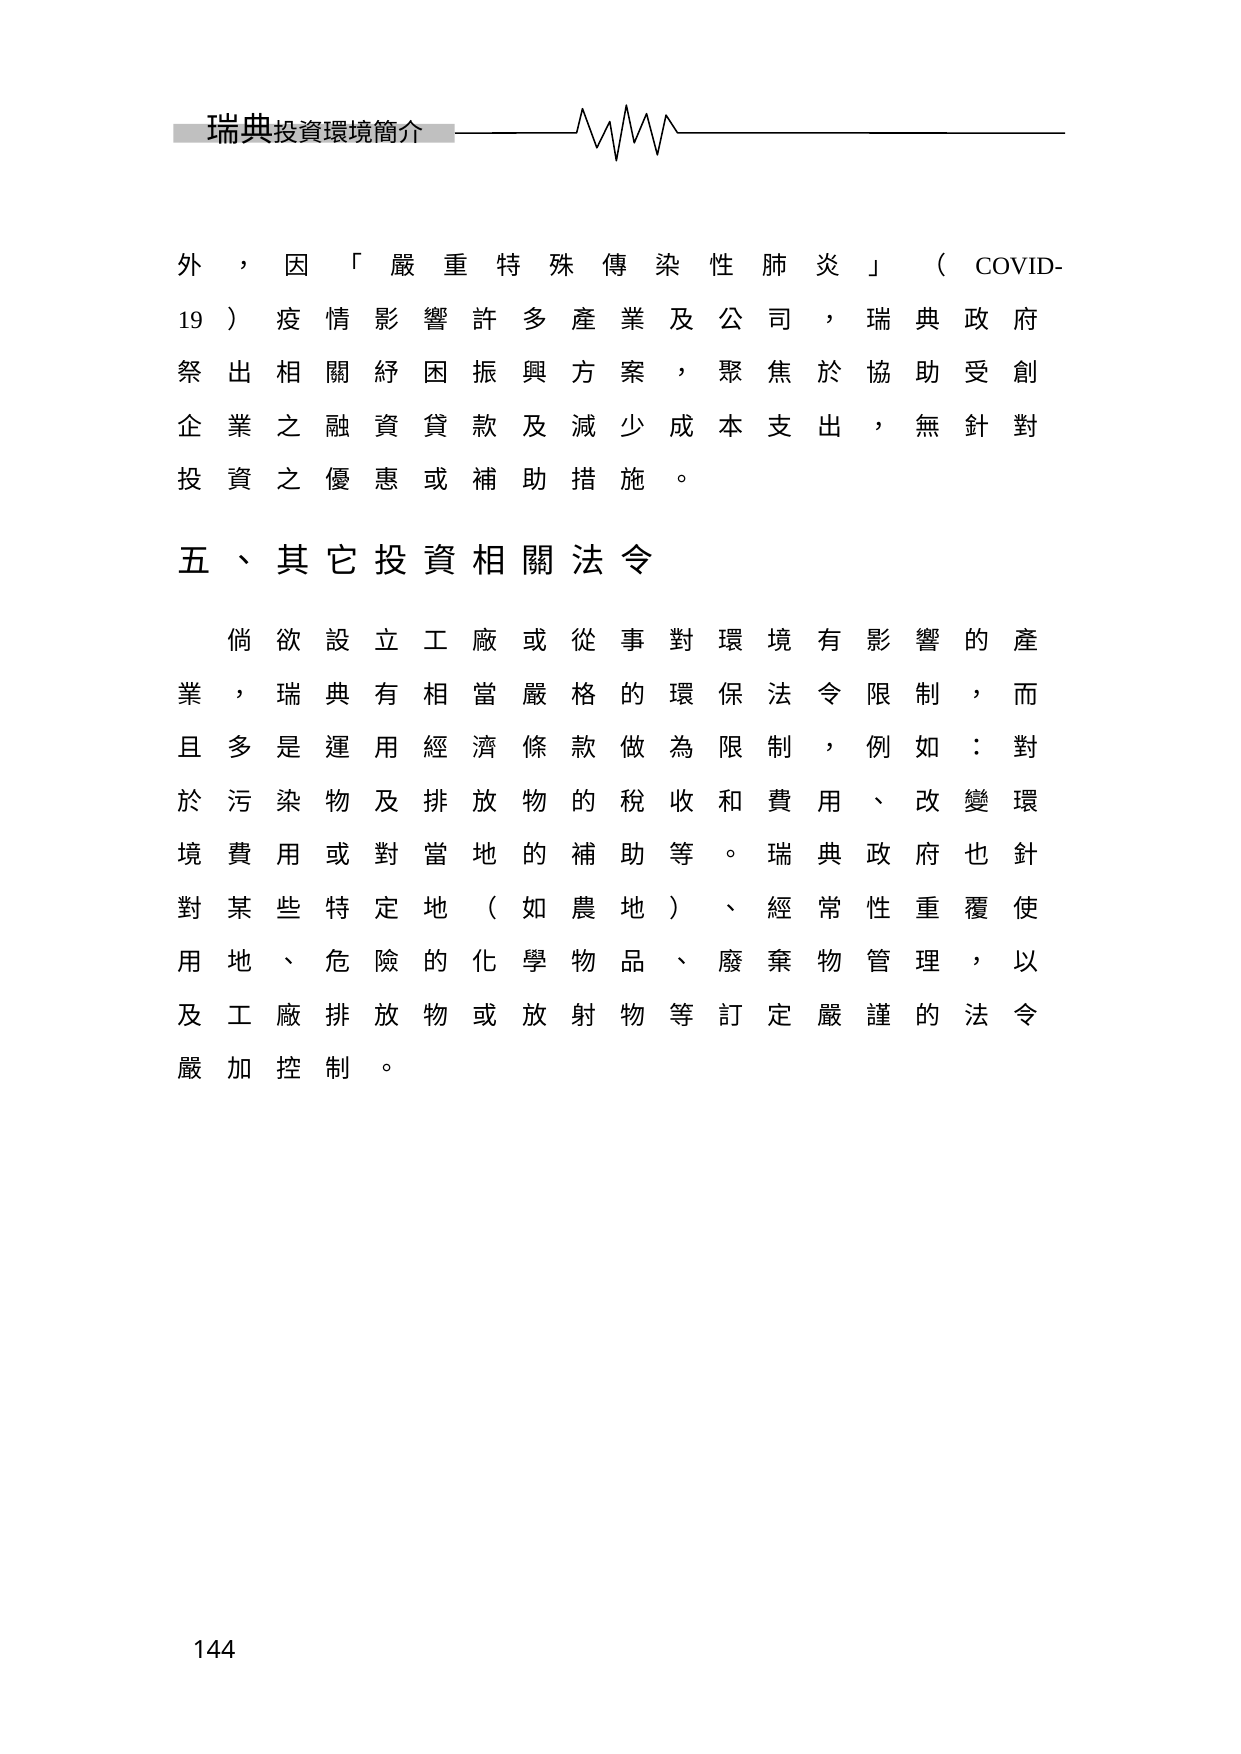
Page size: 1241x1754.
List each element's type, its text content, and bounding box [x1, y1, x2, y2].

text 外，因「嚴重特殊傳染性肺炎」（COVID-19）疫情影響許多產業及公司，瑞典政府祭出相關紓困振興方案，聚焦於協助受創企業之融資貸款及減少成本支出，無針對投資之優惠或補助措施。 [178, 237, 1063, 505]
text 五、其它投資相關法令 [178, 532, 1063, 585]
text 倘欲設立工廠或從事對環境有影響的產業，瑞典有相當嚴格的環保法令限制，而且多是運用經濟條款做為限制，例如：對於污染物及排放物的稅收和費用、改變環境費用或對當地的補助等。瑞典政府也針對某些特定地（如農地）、經常性重覆使用地、危險的化學物品、廢棄物管理，以及工廠排放物或放射物等訂定嚴謹的法令嚴加控制。 [178, 612, 1063, 1094]
